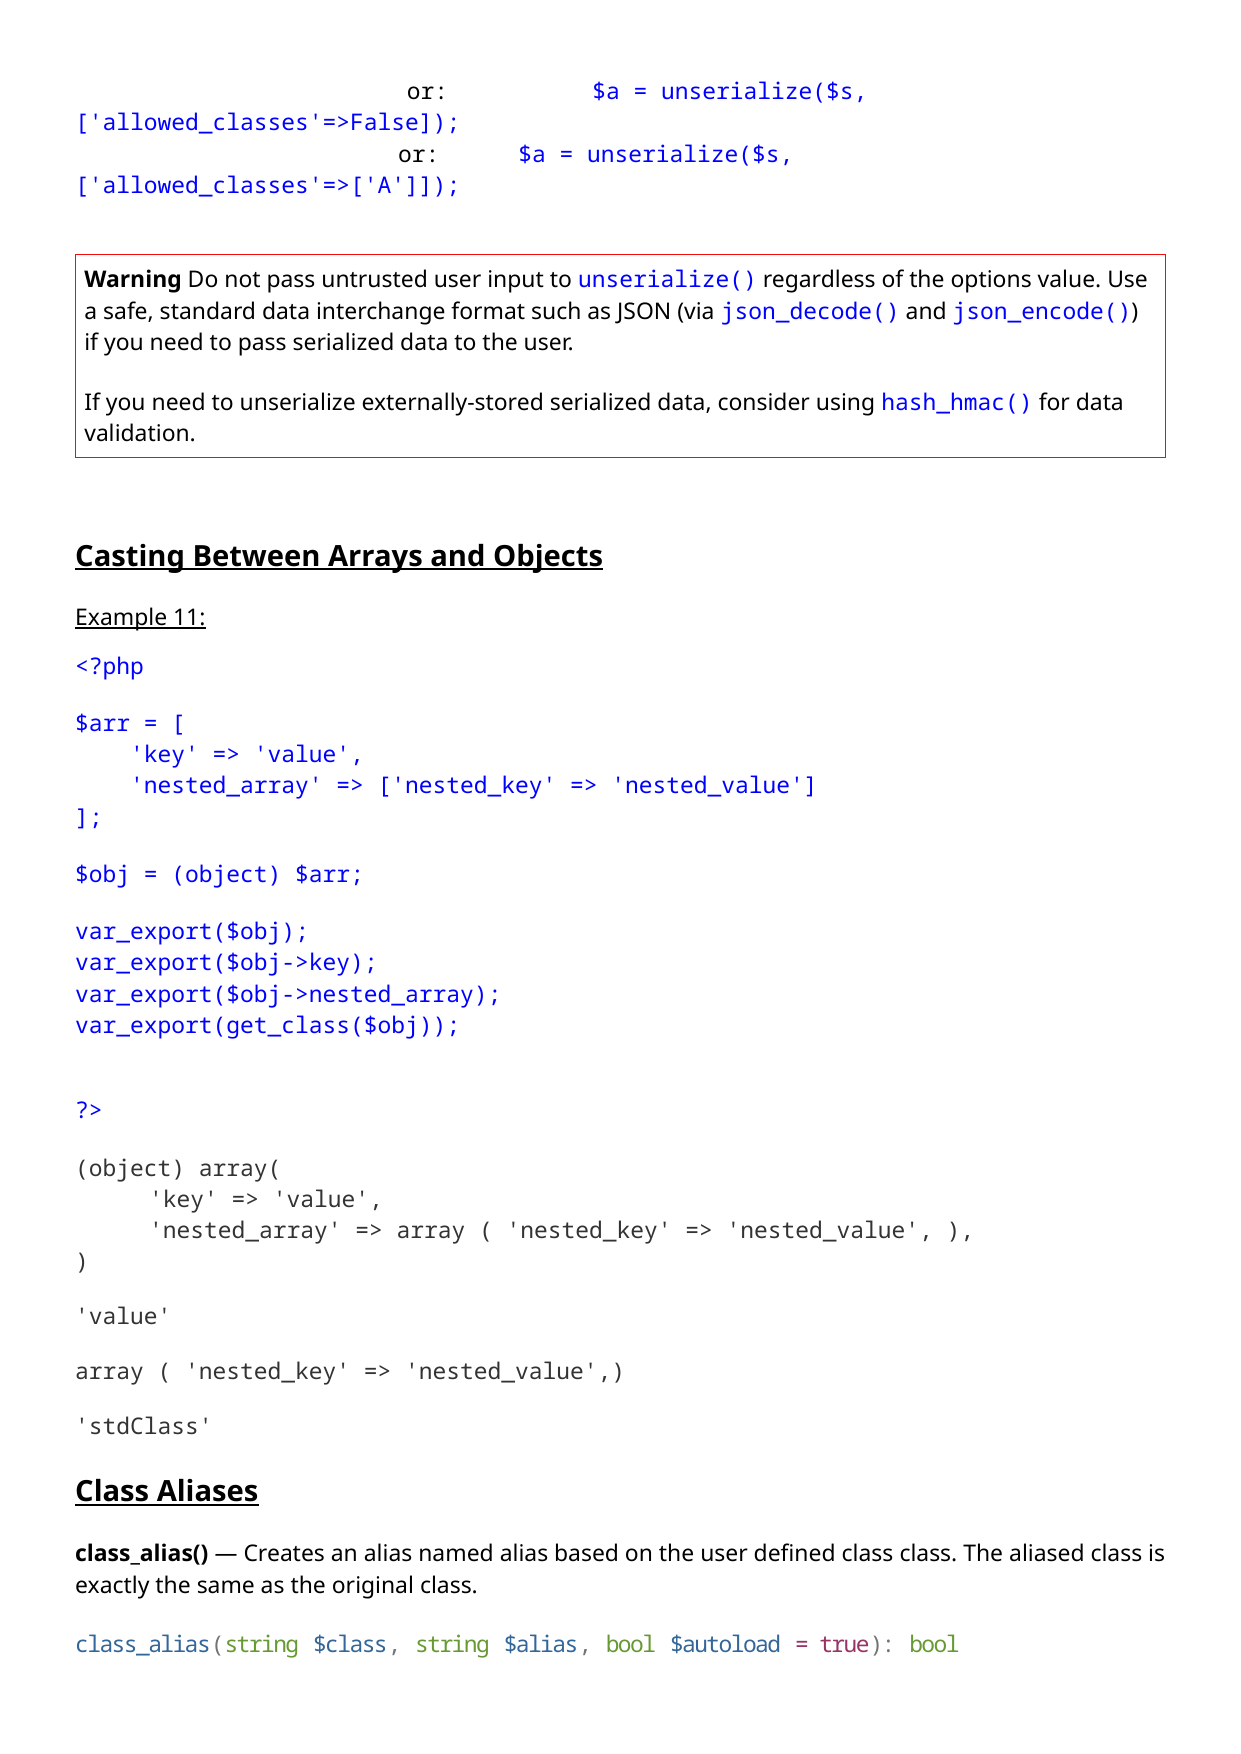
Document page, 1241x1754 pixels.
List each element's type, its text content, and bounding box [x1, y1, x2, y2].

text array ( 'nested_key' => 'nested_value',) [75, 1355, 1166, 1386]
text var_export($obj->key); [75, 946, 1166, 977]
text ?> [75, 1094, 1166, 1126]
text 'nested_array' => ['nested_key' => 'nested_value'] [75, 769, 1166, 801]
text Example 11: [75, 600, 1166, 632]
text 'key' => 'value', [75, 738, 1166, 769]
text class_alias(string $class, string $alias, bool $autoload = true): bool [75, 1628, 1166, 1659]
text ) [75, 1245, 1166, 1276]
text $obj = (object) $arr; [75, 858, 1166, 889]
list or: $a = unserialize($s, ['allowed_classes'=>['A']]); [75, 137, 1166, 200]
text (object) array( [75, 1151, 1166, 1183]
list or: $a = unserialize($s, ['allowed_classes'=>False]); [75, 75, 1166, 137]
text Warning Do not pass untrusted user input to unserialize() regardless of the options value. Use a safe, standard data interchange format such as JSON (via json_decode() and json_encode()) if you need to pass serialized data to the user. [76, 255, 1165, 357]
text Class Aliases [75, 1471, 1166, 1510]
text <?php [75, 650, 1166, 681]
text If you need to unserialize externally-stored serialized data, consider using hash_hmac() for data validation. [76, 376, 1165, 457]
text var_export(get_class($obj)); [75, 1009, 1166, 1040]
text 'value' [75, 1300, 1166, 1331]
text ]; [75, 801, 1166, 832]
text 'nested_array' => array ( 'nested_key' => 'nested_value', ), [75, 1214, 1166, 1245]
text 'key' => 'value', [75, 1183, 1166, 1214]
text var_export($obj->nested_array); [75, 977, 1166, 1009]
text var_export($obj); [75, 915, 1166, 946]
text 'stdClass' [75, 1410, 1166, 1441]
text class_alias() — Creates an alias named alias based on the user defined class class. The aliased class is exactly the same as the original class. [75, 1537, 1166, 1600]
text Casting Between Arrays and Objects [75, 535, 1166, 574]
text $arr = [ [75, 707, 1166, 738]
